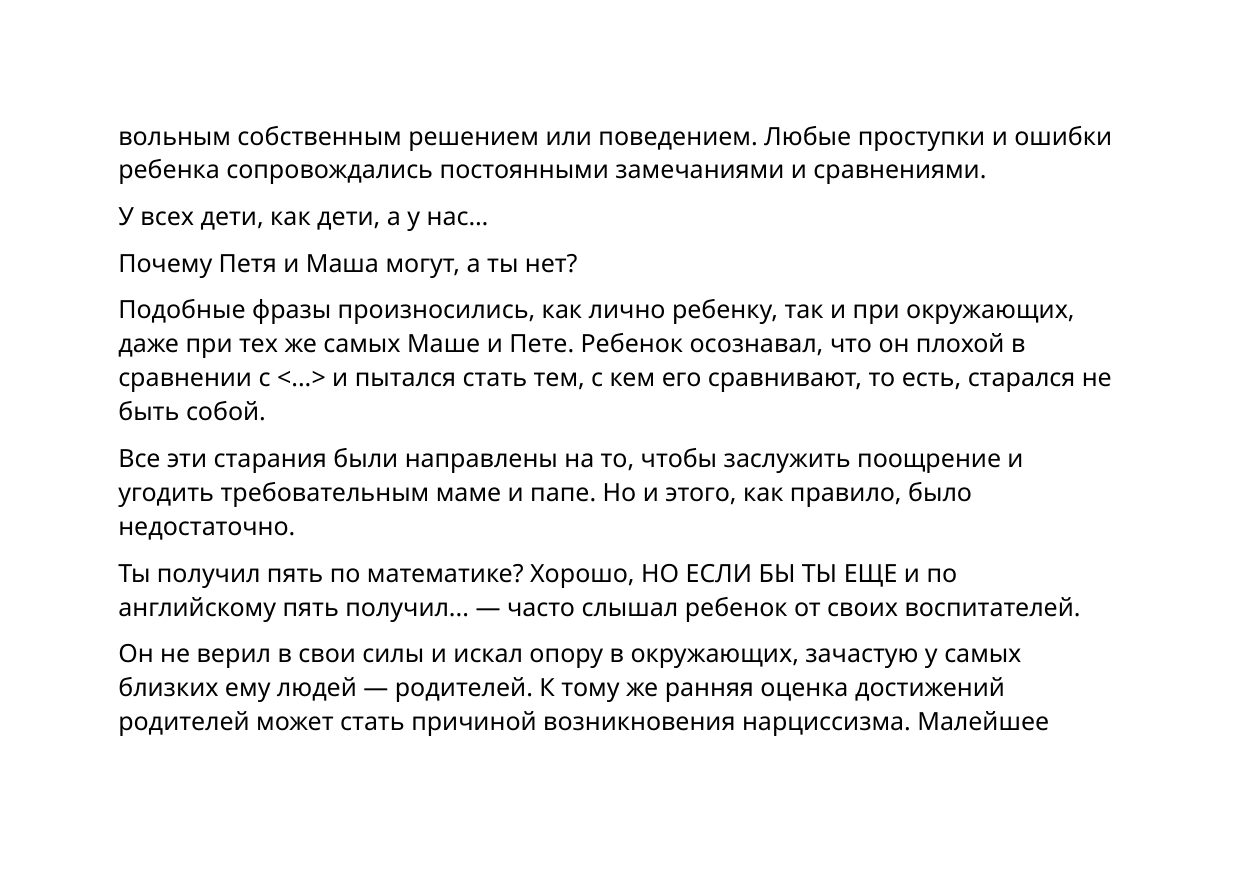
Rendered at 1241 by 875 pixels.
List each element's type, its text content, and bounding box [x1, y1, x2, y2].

text У всех дети, как дети, а у нас… [118, 199, 1122, 233]
text вольным собственным решением или поведением. Любые проступки и ошибки ребенка сопровождались постоянными замечаниями и сравнениями. [118, 118, 1122, 186]
text Почему Петя и Маша могут, а ты нет? [118, 245, 1122, 279]
text Он не верил в свои силы и искал опору в окружающих, зачастую у самых близких ему людей — родителей. К тому же ранняя оценка достижений родителей может стать причиной возникновения нарциссизма. Малейшее [118, 636, 1122, 738]
text Все эти старания были направлены на то, чтобы заслужить поощрение и угодить требовательным маме и папе. Но и этого, как правило, было недостаточно. [118, 441, 1122, 543]
text Ты получил пять по математике? Хорошо, НО ЕСЛИ БЫ ТЫ ЕЩЕ и по английскому пять получил... — часто слышал ребенок от своих воспитателей. [118, 555, 1122, 623]
text Подобные фразы произносились, как лично ребенку, так и при окружающих, даже при тех же самых Маше и Пете. Ребенок осознавал, что он плохой в сравнении с <...> и пытался стать тем, с кем его сравнивают, то есть, старался не быть собой. [118, 292, 1122, 428]
